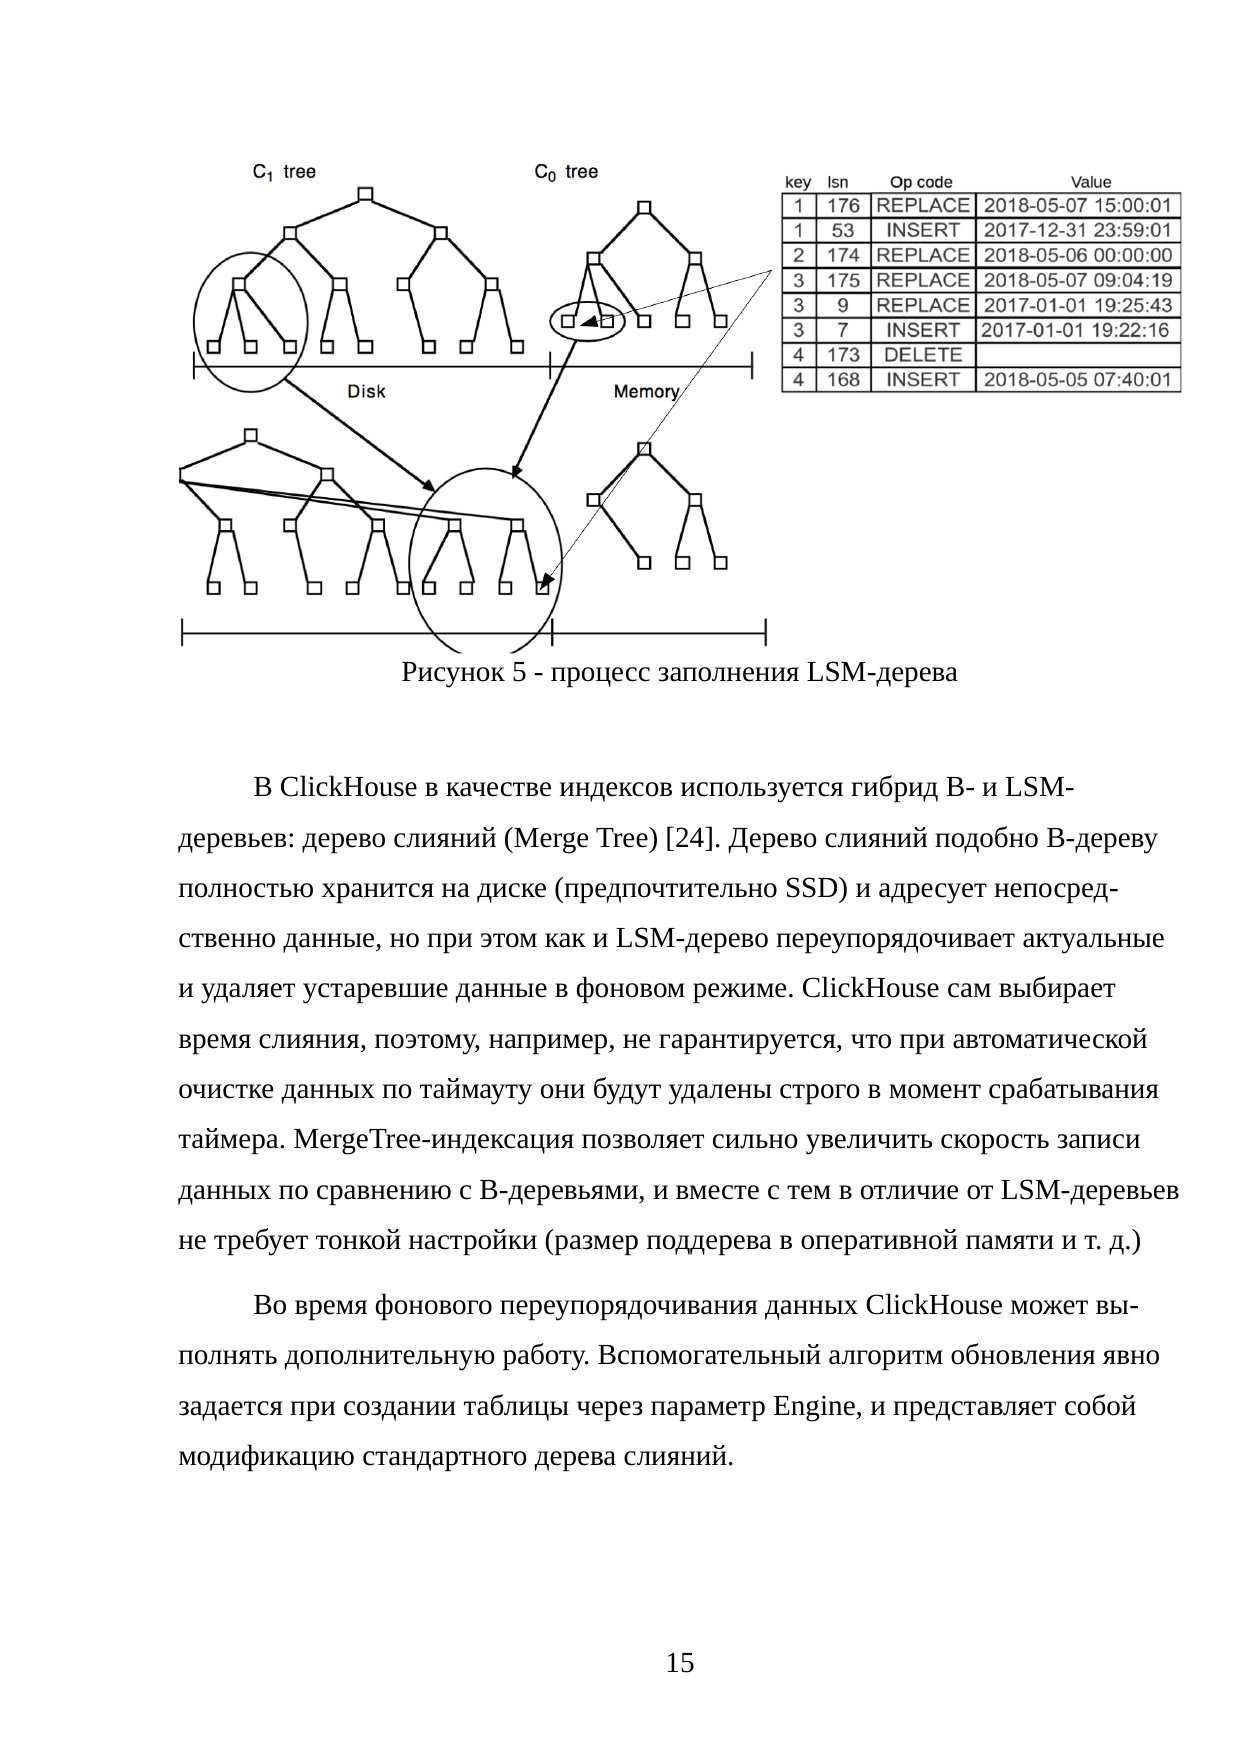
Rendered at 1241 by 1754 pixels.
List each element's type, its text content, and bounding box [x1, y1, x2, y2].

text В ClickHouse в качестве индексов используется гибрид B- и LSM-деревьев: дерево слияний (Merge Tree) [24]. Дерево слияний подобно B-дереву полностью хранится на диске (предпочтительно SSD) и адресует непосред­ственно данные, но при этом как и LSM-дерево переупорядочивает актуальные и удаляет устаревшие данные в фоновом режиме. ClickHouse сам выбирает время слияния, поэтому, например, не гарантируется, что при автоматической очистке данных по таймауту они будут удалены строго в момент срабатывания таймера. MergeTree-индексация позволяет сильно увеличить скорость записи данных по сравнению с B-деревьями, и вместе с тем в отличие от LSM-деревьев не требует тонкой настройки (размер поддерева в оперативной памяти и т. д.) [178, 769, 1181, 1256]
text Во время фонового переупорядочивания данных ClickHouse может вы­полнять дополнительную работу. Вспомогательный алгоритм обновления явно задается при создании таблицы через параметр Engine, и представляет собой модификацию стандартного дерева слияний. [178, 1287, 1181, 1472]
text Рисунок 5 - процесс заполнения LSM-дерева [178, 655, 1181, 688]
picture [178, 152, 1182, 655]
